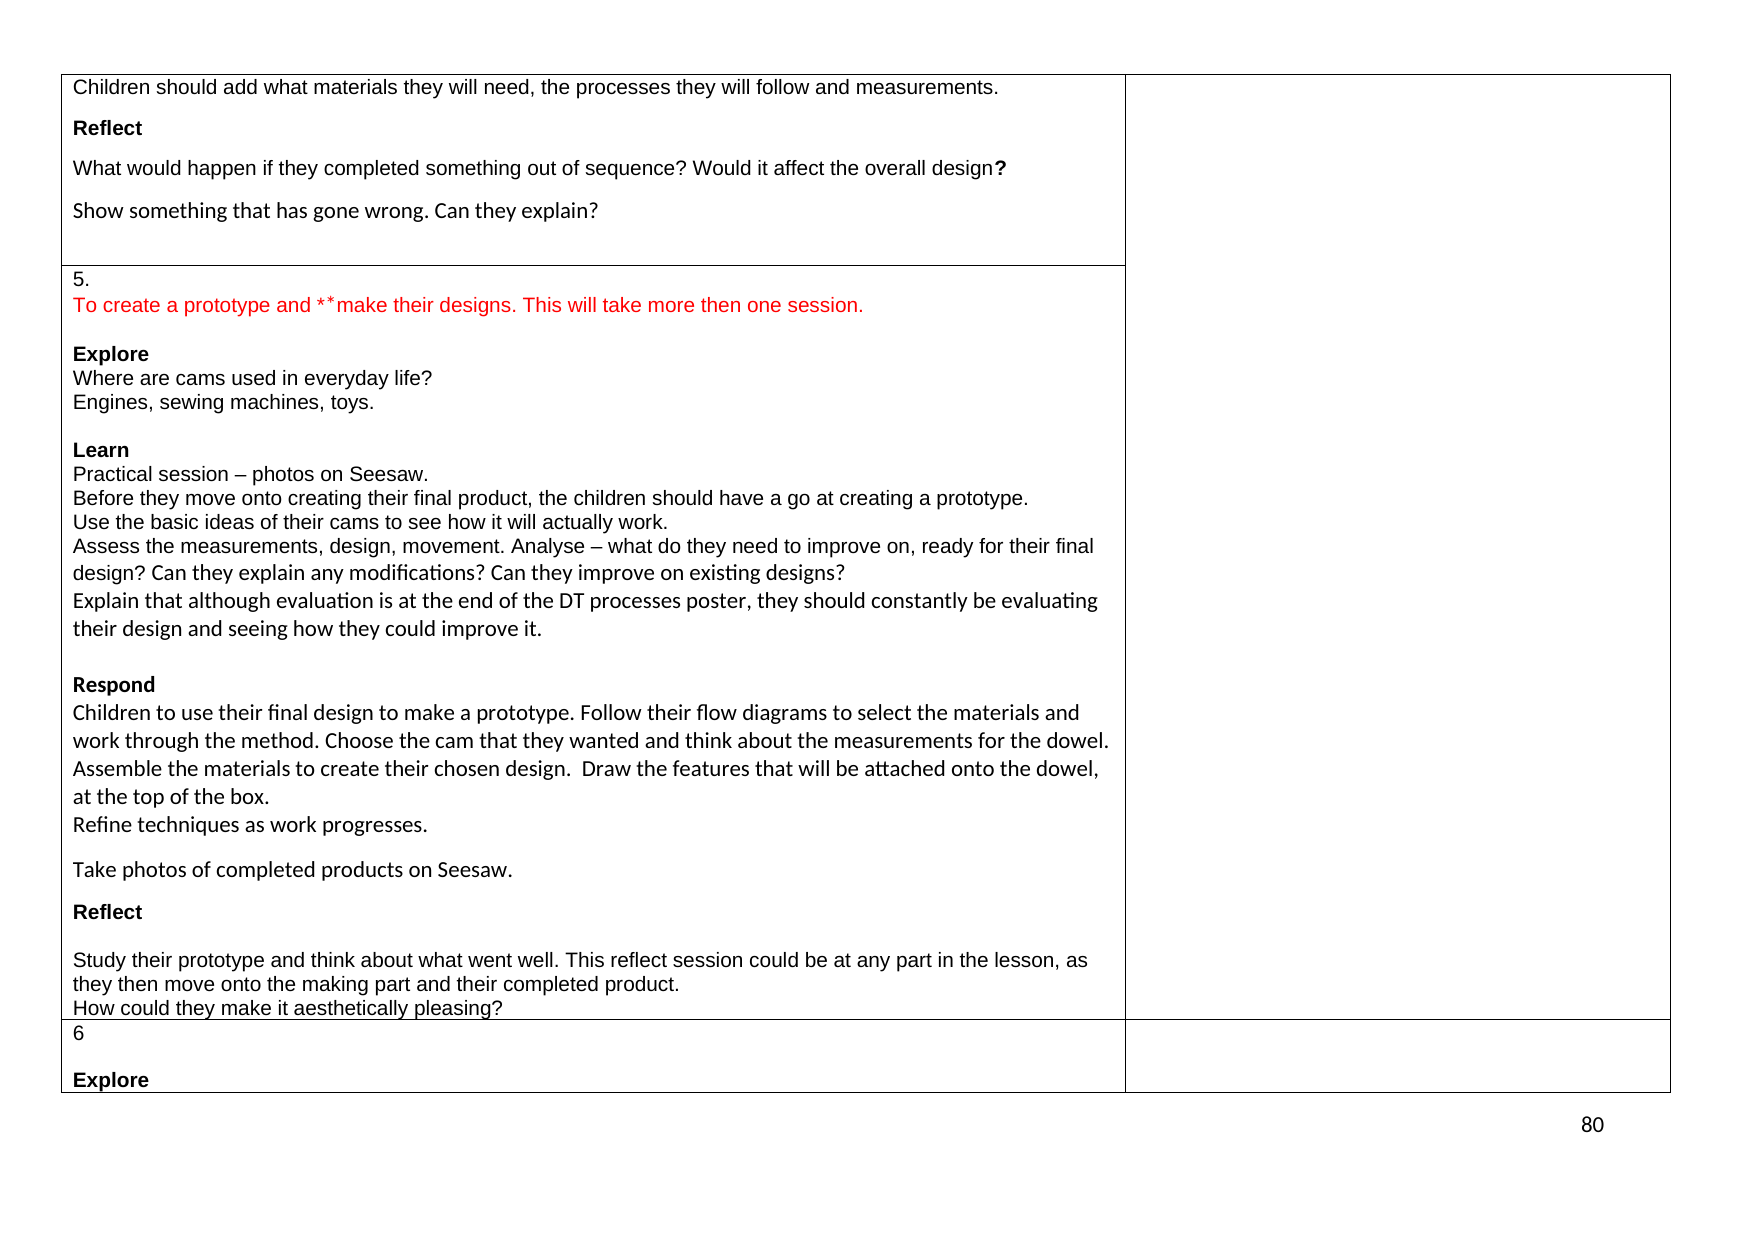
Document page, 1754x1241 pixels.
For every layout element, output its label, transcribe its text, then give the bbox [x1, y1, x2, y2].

table_cell [1126, 1020, 1670, 1092]
table_cell Children should add what materials they will need, the processes they will follow and measurements. Reflect What would happen if they completed something out of sequence? Would it affect the overall design? Show something that has gone wrong. Can they explain? [62, 75, 1125, 265]
table_cell 6 Explore [62, 1020, 1125, 1092]
table_cell [1126, 75, 1670, 1019]
table_cell 5. To create a prototype and **make their designs. This will take more then one session. Explore Where are cams used in everyday life? Engines, sewing machines, toys. Learn Practical session – photos on Seesaw. Before they move onto creating their final product, the children should have a go at creating a prototype. Use the basic ideas of their cams to see how it will actually work. Assess the measurements, design, movement. Analyse – what do they need to improve on, ready for their final design? Can they explain any modifications? Can they improve on existing designs? Explain that although evaluation is at the end of the DT processes poster, they should constantly be evaluating their design and seeing how they could improve it. Respond Children to use their final design to make a prototype. Follow their flow diagrams to select the materials and work through the method. Choose the cam that they wanted and think about the measurements for the dowel. Assemble the materials to create their chosen design. Draw the features that will be attached onto the dowel, at the top of the box. Refine techniques as work progresses. Take photos of completed products on Seesaw. Reflect Study their prototype and think about what went well. This reflect session could be at any part in the lesson, as they then move onto the making part and their completed product. How could they make it aesthetically pleasing? [62, 266, 1125, 1019]
